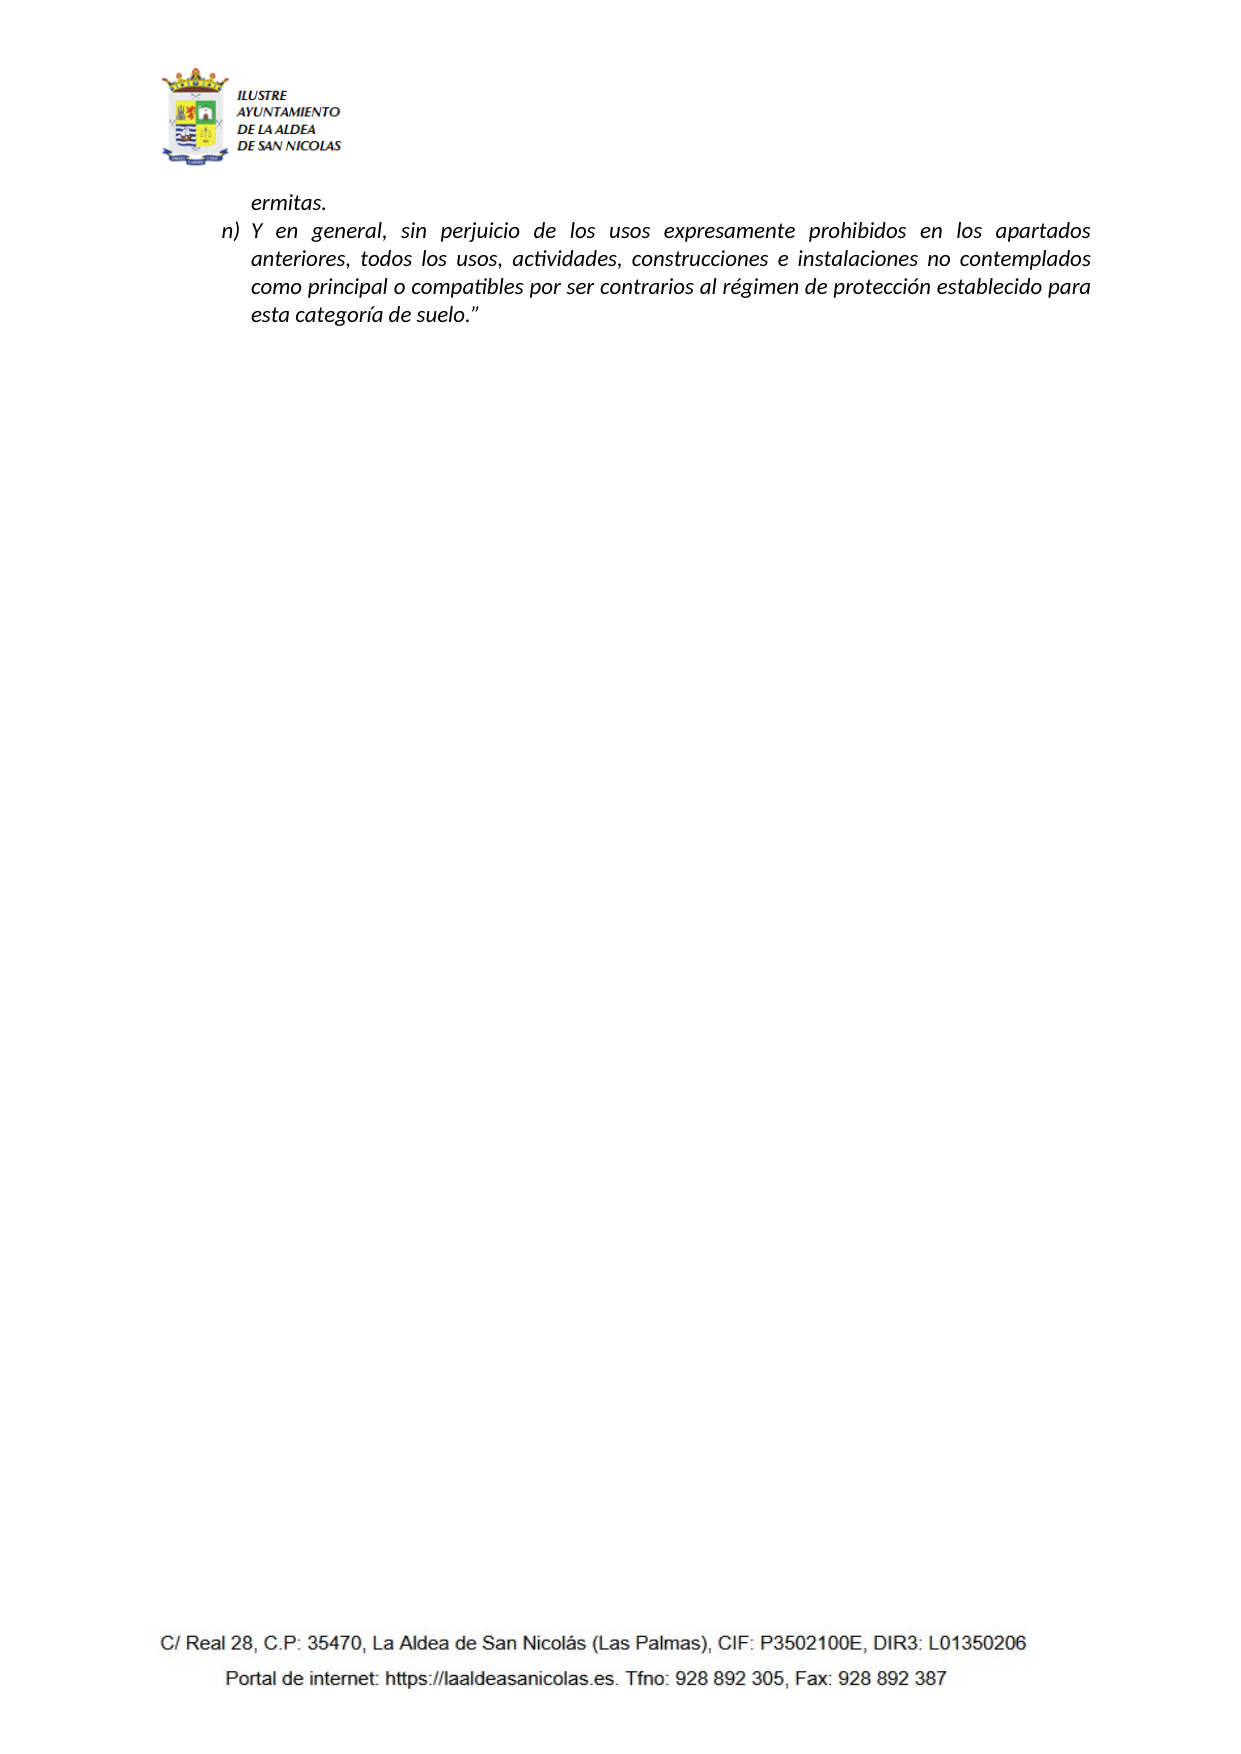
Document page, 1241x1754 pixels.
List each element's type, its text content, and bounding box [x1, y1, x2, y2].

text ermitas. [221, 188, 1093, 216]
text n) Y en general, sin perjuicio de los usos expresamente prohibidos en los apartados anteriores, todos los usos, actividades, construcciones e instalaciones no contemplados como principal o compatibles por ser contrarios al régimen de protección establecido para esta categoría de suelo.” [221, 216, 1093, 328]
picture [148, 60, 357, 173]
picture [149, 1627, 1034, 1694]
